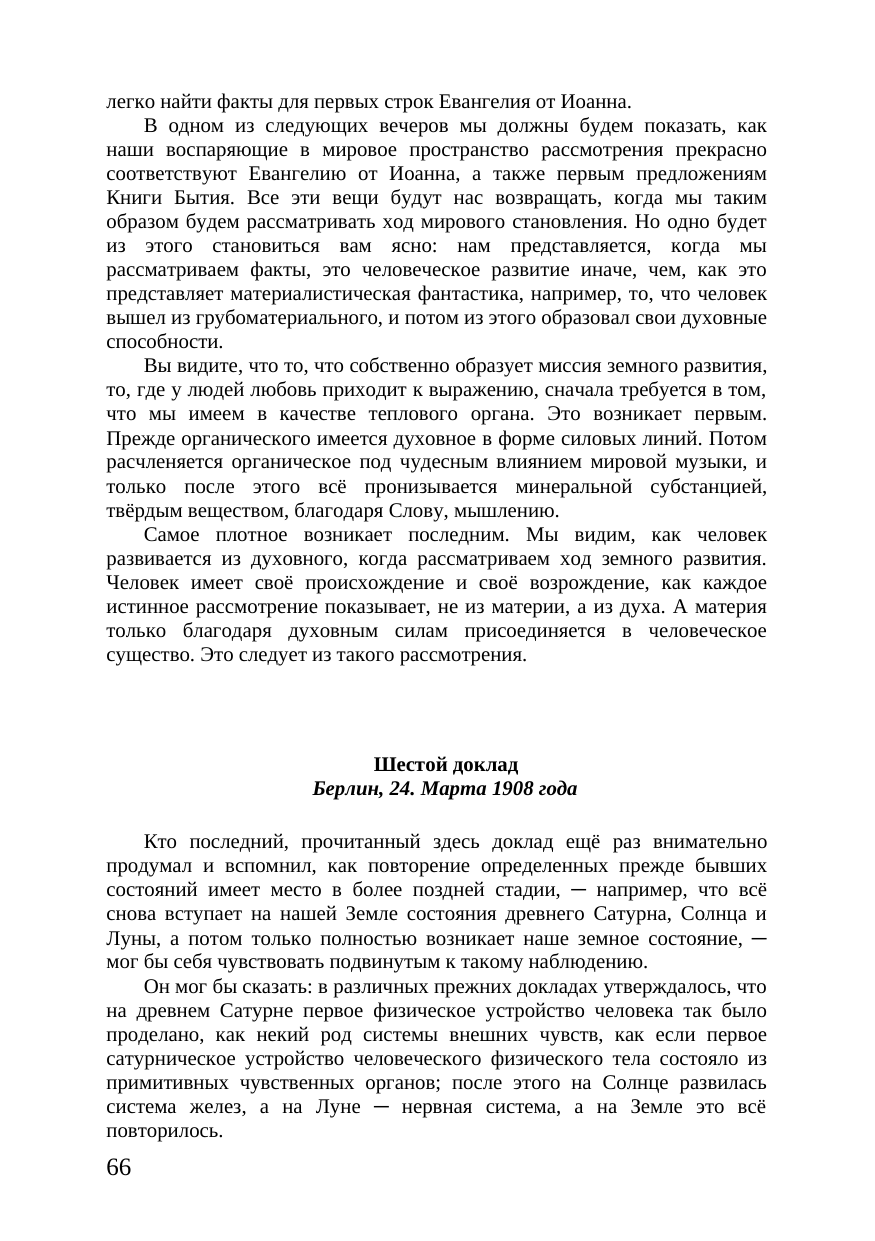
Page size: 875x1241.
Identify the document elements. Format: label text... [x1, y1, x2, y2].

text Берлин, 24. Марта 1908 года [106, 776, 768, 800]
text Вы видите, что то, что собственно образует миссия земного развития, то, где у людей любовь приходит к выражению, сначала требуется в том, что мы имеем в качестве теплового органа. Это возникает первым. Прежде органического имеется духовное в форме силовых линий. Потом расчленяется органическое под чудесным влиянием мировой музыки, и только после этого всё пронизывается минеральной субстанцией, твёрдым веществом, благодаря Слову, мышлению. [106, 353, 768, 522]
text Кто последний, прочитанный здесь доклад ещё раз внимательно продумал и вспомнил, как повторение определенных прежде бывших состояний имеет место в более поздней стадии, ─ например, что всё снова вступает на нашей Земле состояния древнего Сатурна, Солнца и Луны, а потом только полностью возникает наше земное состояние, ─ мог бы себя чувствовать подвинутым к такому наблюдению. [106, 829, 768, 973]
text В одном из следующих вечеров мы должны будем показать, как наши воспаряющие в мировое пространство рассмотрения прекрасно соответствуют Евангелию от Иоанна, а также первым предложениям Книги Бытия. Все эти вещи будут нас возвращать, когда мы таким образом будем рассматривать ход мирового становления. Но одно будет из этого становиться вам ясно: нам представляется, когда мы рассматриваем факты, это человеческое развитие иначе, чем, как это представляет материалистическая фантастика, например, то, что человек вышел из грубоматериального, и потом из этого образовал свои духовные способности. [106, 113, 768, 353]
text Шестой доклад [106, 752, 768, 776]
text Он мог бы сказать: в различных прежних докладах утверждалось, что на древнем Сатурне первое физическое устройство человека так было проделано, как некий род системы внешних чувств, как если первое сатурническое устройство человеческого физического тела состояло из примитивных чувственных органов; после этого на Солнце развилась система желез, а на Луне ─ нервная система, а на Земле это всё повторилось. [106, 973, 768, 1142]
text Самое плотное возникает последним. Мы видим, как человек развивается из духовного, когда рассматриваем ход земного развития. Человек имеет своё происхождение и своё возрождение, как каждое истинное рассмотрение показывает, не из материи, а из духа. А материя только благодаря духовным силам присоединяется в человеческое существо. Это следует из такого рассмотрения. [106, 522, 768, 666]
text легко найти факты для первых строк Евангелия от Иоанна. [106, 88, 768, 113]
